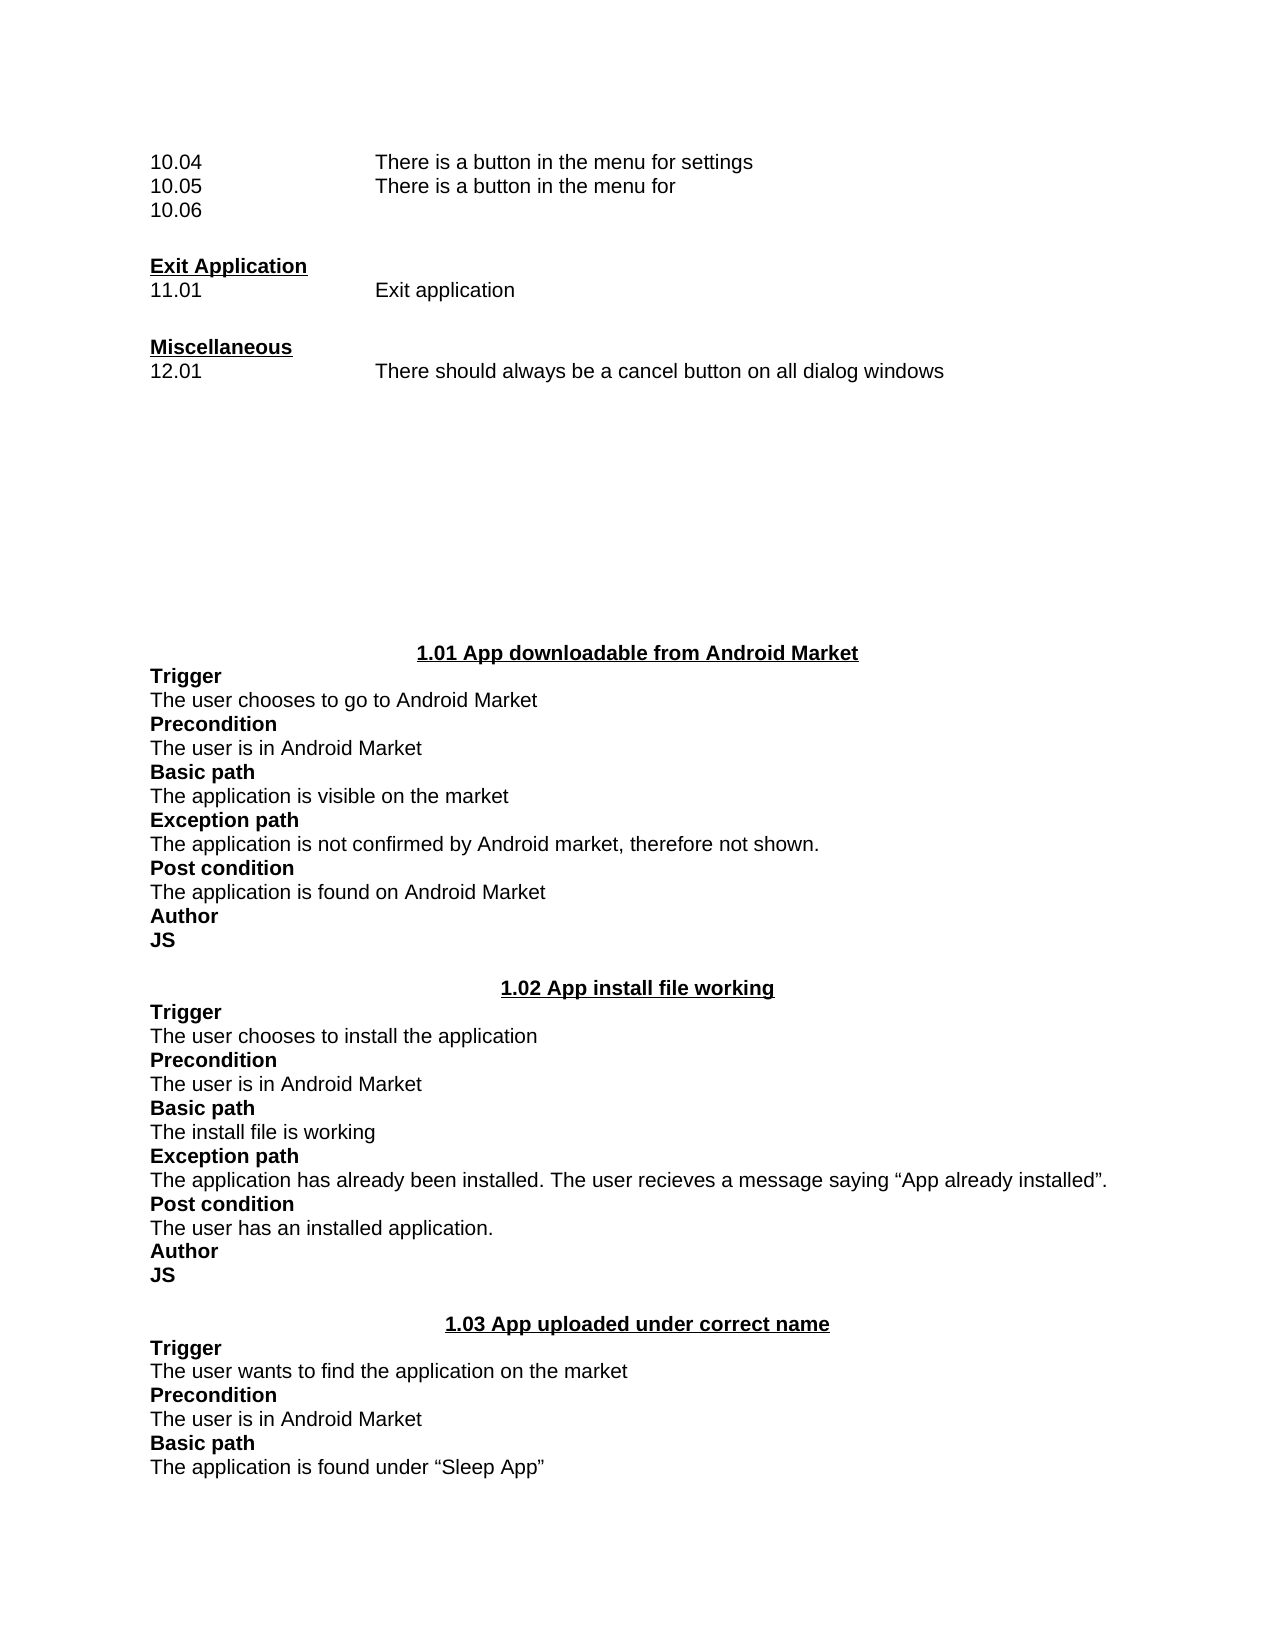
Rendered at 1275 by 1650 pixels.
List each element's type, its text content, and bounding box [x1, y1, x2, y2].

text 1.01 App downloadable from Android Market [150, 640, 1125, 664]
text 1.02 App install file working [150, 976, 1125, 1000]
text Trigger The user chooses to go to Android Market Precondition The user is in Android Market Basic path The application is visible on the market Exception path The application is not confirmed by Android market, therefore not shown. Post condition The application is found on Android Market Author JS [150, 664, 1125, 976]
text 10.04 There is a button in the menu for settings 10.05 There is a button in the menu for 10.06 Exit Application 11.01 Exit application Miscellaneous 12.01 There should always be a cancel button on all dialog windows [150, 150, 1125, 382]
text 1.03 App uploaded under correct name [150, 1311, 1125, 1335]
text Trigger The user chooses to install the application Precondition The user is in Android Market Basic path The install file is working Exception path The application has already been installed. The user recieves a message saying “App already installed”. Post condition The user has an installed application. Author JS [150, 1000, 1125, 1311]
text Trigger The user wants to find the application on the market Precondition The user is in Android Market Basic path The application is found under “Sleep App” [150, 1335, 1125, 1479]
